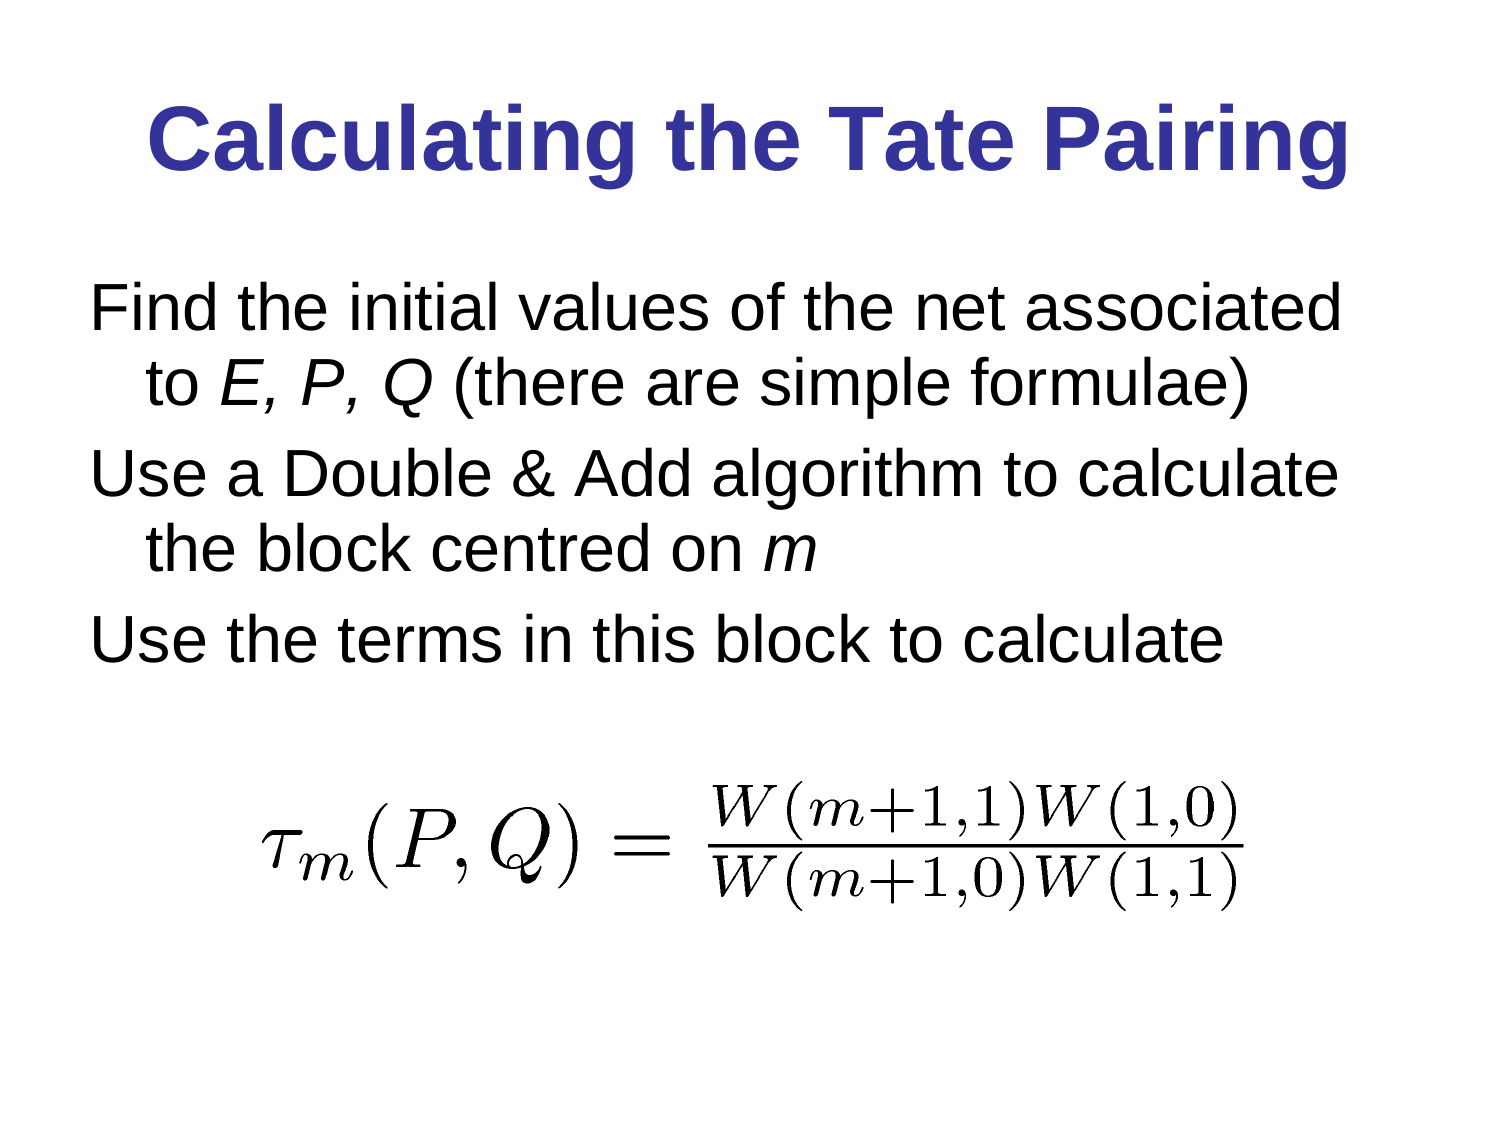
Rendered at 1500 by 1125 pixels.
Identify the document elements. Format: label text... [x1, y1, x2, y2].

picture [253, 774, 1250, 919]
list Find the initial values of the net associated to E, P, Q (there are simple formulae)‏ Use a Double & Add algorithm to calculate the block centred on m Use the terms in this block to calculate [75, 262, 1426, 740]
title Calculating the Tate Pairing [75, 45, 1426, 233]
